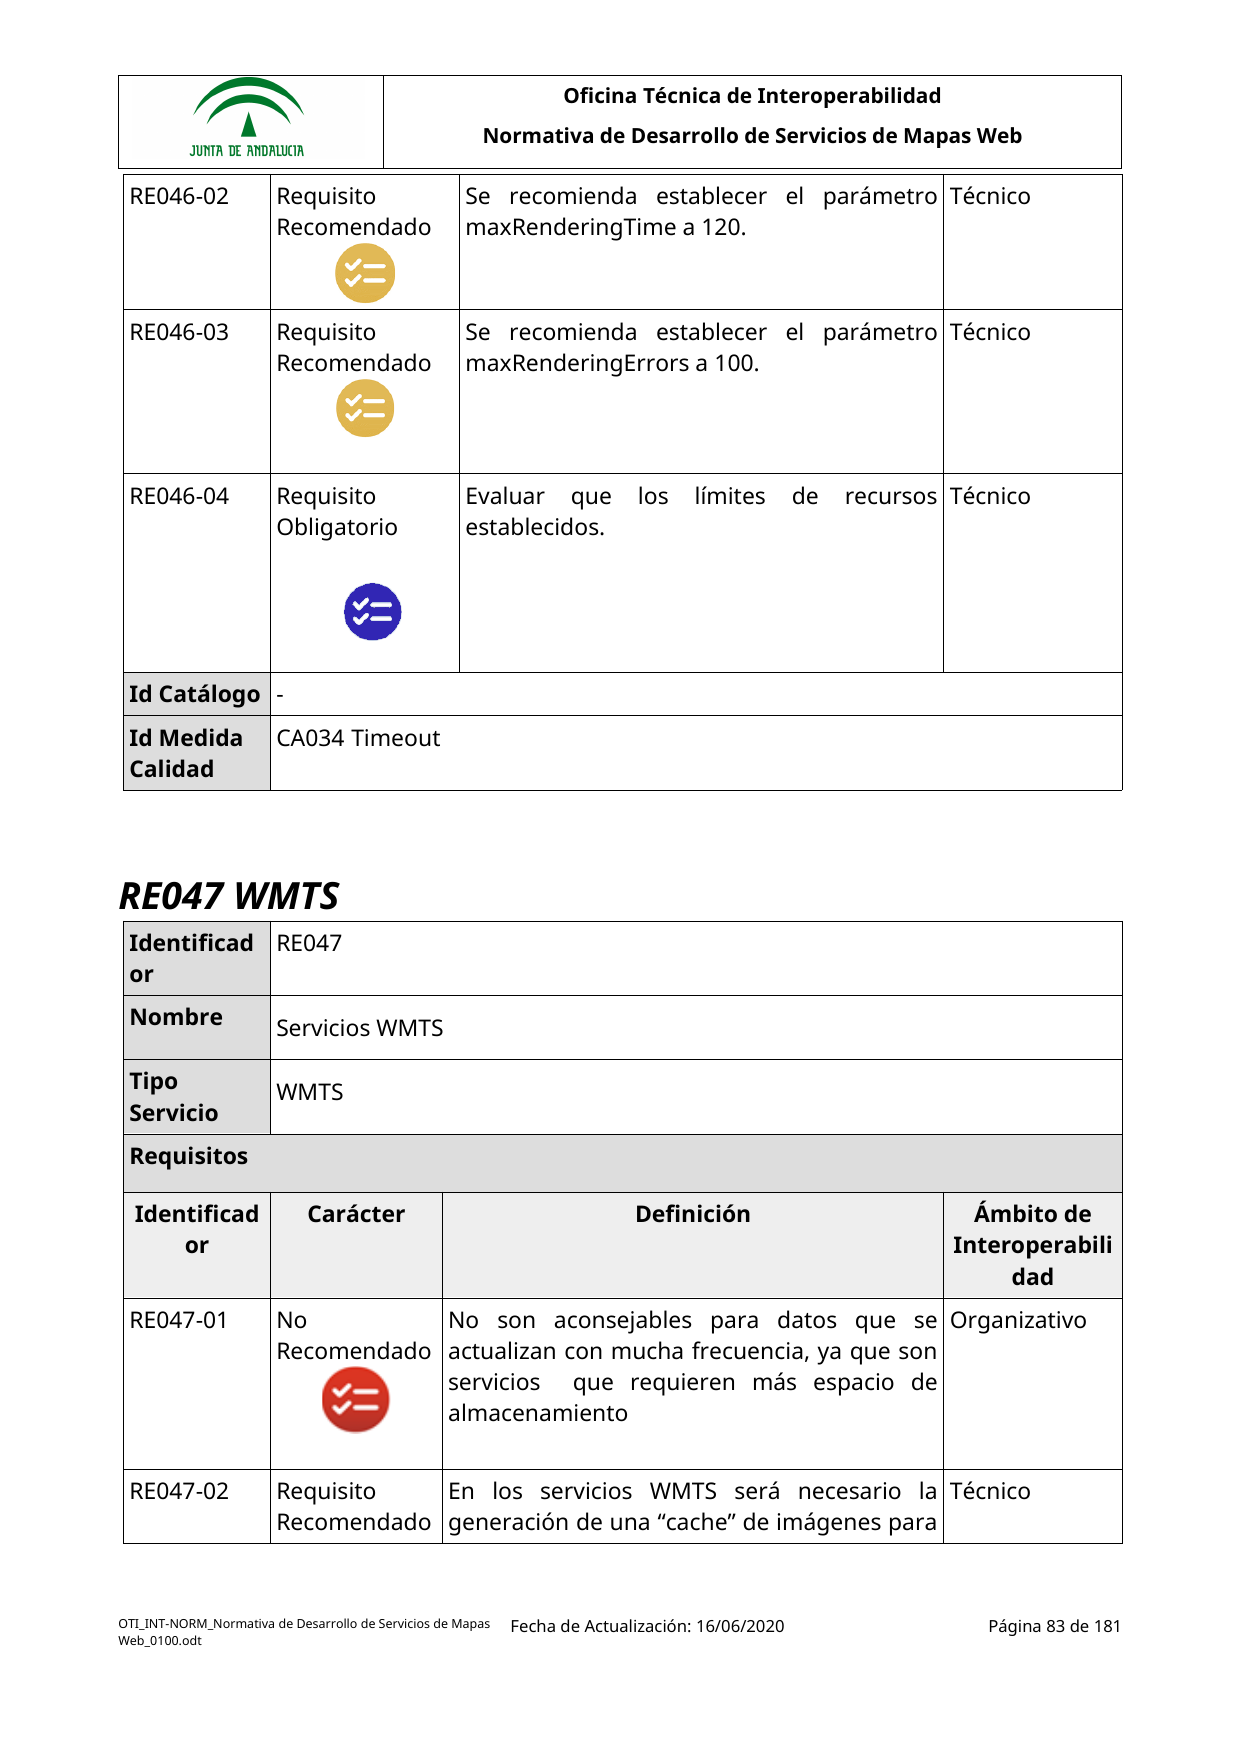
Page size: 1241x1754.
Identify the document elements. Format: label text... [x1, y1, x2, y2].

picture [337, 582, 406, 643]
table_cell Definición [443, 1193, 943, 1297]
table_cell Técnico [944, 474, 1122, 672]
table_cell Id Medida Calidad [124, 716, 270, 790]
table_cell Id Catálogo [124, 673, 270, 715]
picture [132, 77, 365, 159]
table_cell RE046-02 [124, 175, 270, 309]
table_cell Se recomienda establecer el parámetro maxRenderingTime a 120. [460, 175, 943, 309]
table_header RE047 [271, 922, 1122, 995]
table_cell Técnico [944, 310, 1122, 473]
table_cell Técnico [944, 175, 1122, 309]
table_cell No son aconsejables para datos que se actualizan con mucha frecuencia, ya que son servicios que requieren más espacio de almacenamiento [443, 1299, 943, 1469]
table_cell Requisito Recomendado [271, 175, 459, 309]
table_cell Requisito Recomendado [271, 1470, 442, 1543]
table_cell Nombre [124, 996, 270, 1059]
table_cell Ámbito de Interoperabilidad [944, 1193, 1122, 1297]
table_cell Requisito Recomendado [271, 310, 459, 473]
table_cell Servicios WMTS [271, 996, 1122, 1059]
table_cell Tipo Servicio [124, 1060, 270, 1133]
table_cell RE047-02 [124, 1470, 270, 1543]
table_cell En los servicios WMTS será necesario la generación de una “cache” de imágenes para [443, 1470, 943, 1543]
picture [322, 1366, 391, 1434]
table_cell Carácter [271, 1193, 442, 1297]
table_cell Se recomienda establecer el parámetro maxRenderingErrors a 100. [460, 310, 943, 473]
table_cell Requisito Obligatorio [271, 474, 459, 672]
table_cell No Recomendado [271, 1299, 442, 1469]
subtitle RE047 WMTS [118, 869, 1122, 921]
picture [335, 378, 395, 438]
table_cell RE046-04 [124, 474, 270, 672]
table_header Identificador [124, 922, 270, 995]
table_cell Organizativo [944, 1299, 1122, 1469]
table_cell WMTS [271, 1060, 1122, 1133]
picture [334, 242, 396, 304]
table_cell RE046-03 [124, 310, 270, 473]
table_cell CA034 Timeout [271, 716, 1122, 790]
table_cell Requisitos [124, 1135, 1122, 1192]
table_cell Evaluar que los límites de recursos establecidos. [460, 474, 943, 672]
table_cell RE047-01 [124, 1299, 270, 1469]
table_cell Técnico [944, 1470, 1122, 1543]
table_cell Identificador [124, 1193, 270, 1297]
table_cell - [271, 673, 1122, 715]
